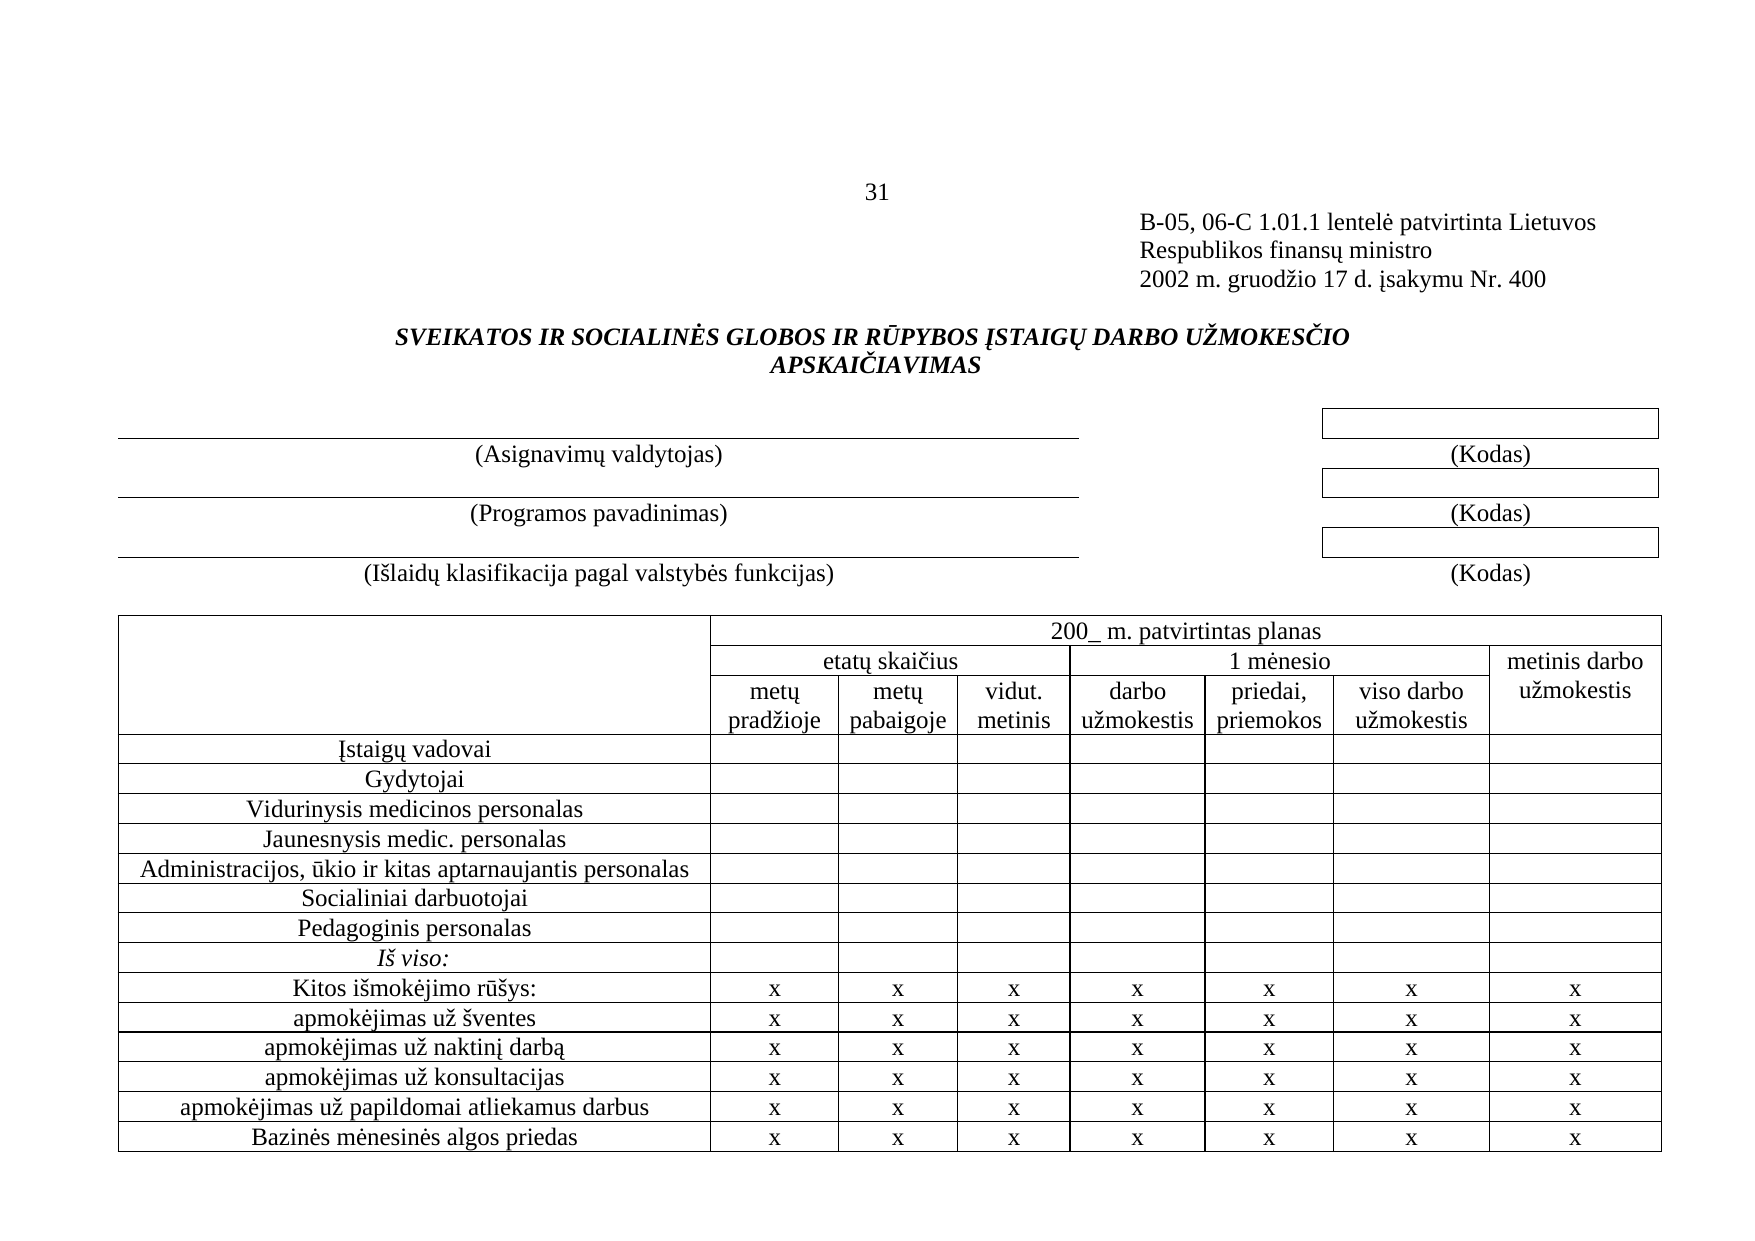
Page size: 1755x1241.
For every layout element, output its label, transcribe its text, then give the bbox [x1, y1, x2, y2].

table_cell [1490, 913, 1661, 942]
table_cell [711, 913, 838, 942]
table_cell Administracijos, ūkio ir kitas aptarnaujantis personalas [119, 854, 710, 882]
table_cell [1490, 884, 1661, 912]
table_cell [711, 943, 838, 972]
table_cell [1079, 438, 1323, 467]
table_cell Įstaigų vadovai [119, 735, 710, 763]
table_cell [1206, 943, 1333, 972]
table_cell darbo užmokestis [1071, 676, 1204, 733]
table_cell Vidurinysis medicinos personalas [119, 794, 710, 823]
table_cell [711, 794, 838, 823]
table_cell [1206, 794, 1333, 823]
table_cell Jaunesnysis medic. personalas [119, 824, 710, 853]
table_cell [1079, 468, 1322, 497]
table_cell x [1206, 1122, 1333, 1151]
table_cell [839, 764, 957, 793]
table_cell [1206, 735, 1333, 763]
table_cell [958, 854, 1069, 882]
table_cell [839, 824, 957, 853]
table_cell x [1334, 1003, 1489, 1031]
table_cell x [839, 973, 957, 1002]
table_cell (Programos pavadinimas) [118, 498, 1079, 527]
table_cell x [1071, 973, 1204, 1002]
table_cell Pedagoginis personalas [119, 913, 710, 942]
table_cell x [711, 1003, 838, 1031]
table_cell x [1071, 1033, 1204, 1061]
text APSKAIČIAVIMAS [118, 350, 1636, 379]
table_cell Gydytojai [119, 764, 710, 793]
table_header [1079, 408, 1322, 438]
table_cell x [958, 1033, 1069, 1061]
table_cell x [1071, 1092, 1204, 1121]
table_header [119, 616, 710, 733]
table_cell [1334, 764, 1489, 793]
table_cell [1206, 854, 1333, 882]
table_cell x [839, 1033, 957, 1061]
table_cell [1206, 884, 1333, 912]
table_cell x [1206, 1062, 1333, 1091]
table_cell [1490, 854, 1661, 882]
table_cell [118, 468, 1079, 497]
table_cell vidut. metinis [958, 676, 1069, 733]
table_cell x [1490, 1033, 1661, 1061]
table_cell x [958, 1092, 1069, 1121]
table_cell [711, 735, 838, 763]
table_cell [1071, 854, 1204, 882]
table_cell [711, 854, 838, 882]
table_cell [958, 884, 1069, 912]
table_header 200_ m. patvirtintas planas [711, 616, 1661, 645]
table_cell x [711, 1033, 838, 1061]
table_cell x [1490, 1003, 1661, 1031]
table_cell [1490, 943, 1661, 972]
table_cell [1334, 735, 1489, 763]
text 2002 m. gruodžio 17 d. įsakymu Nr. 400 [1139, 264, 1636, 293]
table_cell metų pradžioje [711, 676, 838, 733]
table_cell [1323, 528, 1658, 557]
table_cell [1490, 764, 1661, 793]
table_cell x [1490, 1062, 1661, 1091]
table_cell x [1334, 1062, 1489, 1091]
table_cell [958, 913, 1069, 942]
table_cell x [958, 973, 1069, 1002]
table_cell [1079, 527, 1322, 557]
table_cell x [1490, 1092, 1661, 1121]
table_cell 1 mėnesio [1071, 646, 1489, 675]
table_cell [958, 794, 1069, 823]
table_cell [839, 884, 957, 912]
table_cell x [711, 1122, 838, 1151]
table_cell x [1206, 1003, 1333, 1031]
table_cell metų pabaigoje [839, 676, 957, 733]
table_cell x [839, 1092, 957, 1121]
table_cell [958, 764, 1069, 793]
table_cell x [1071, 1003, 1204, 1031]
table_cell [1490, 824, 1661, 853]
table_cell x [1206, 1092, 1333, 1121]
table_cell [711, 824, 838, 853]
table_cell [1079, 557, 1323, 587]
table_cell apmokėjimas už konsultacijas [119, 1062, 710, 1091]
table_cell x [1334, 1122, 1489, 1151]
table_header [118, 408, 1079, 438]
table_cell x [711, 1062, 838, 1091]
table_cell [1206, 764, 1333, 793]
table_cell [1490, 735, 1661, 763]
table_cell (Asignavimų valdytojas) [118, 439, 1079, 467]
table_cell [958, 943, 1069, 972]
table_cell x [1206, 973, 1333, 1002]
table_cell [1334, 884, 1489, 912]
table_cell apmokėjimas už šventes [119, 1003, 710, 1031]
table_cell x [1334, 1092, 1489, 1121]
table_cell (Kodas) [1323, 439, 1658, 467]
table_cell viso darbo užmokestis [1334, 676, 1489, 733]
table_cell [958, 824, 1069, 853]
table_cell [711, 764, 838, 793]
table_cell [839, 735, 957, 763]
table_cell [839, 794, 957, 823]
table_cell [118, 527, 1079, 557]
table_cell x [711, 1092, 838, 1121]
table_cell [1334, 824, 1489, 853]
table_cell [1490, 794, 1661, 823]
table_cell [1334, 943, 1489, 972]
table_cell (Kodas) [1323, 498, 1658, 527]
table_cell [1071, 764, 1204, 793]
table_cell [1206, 824, 1333, 853]
table_cell [1334, 913, 1489, 942]
table_cell x [1334, 1033, 1489, 1061]
table_cell x [1334, 973, 1489, 1002]
table_cell apmokėjimas už papildomai atliekamus darbus [119, 1092, 710, 1121]
table_cell [1206, 913, 1333, 942]
table_cell Kitos išmokėjimo rūšys: [119, 973, 710, 1002]
table_cell apmokėjimas už naktinį darbą [119, 1033, 710, 1061]
table_cell x [839, 1003, 957, 1031]
table_cell [958, 735, 1069, 763]
table_cell [1334, 794, 1489, 823]
table_cell x [839, 1062, 957, 1091]
text B-05, 06-C 1.01.1 lentelė patvirtinta Lietuvos Respublikos finansų ministro [1139, 207, 1636, 264]
table_cell [1071, 884, 1204, 912]
table_cell [1323, 469, 1658, 497]
table_cell [1079, 497, 1323, 527]
table_cell x [1071, 1062, 1204, 1091]
table_cell x [1490, 1122, 1661, 1151]
table_cell x [1071, 1122, 1204, 1151]
table_cell [1071, 735, 1204, 763]
table_cell Bazinės mėnesinės algos priedas [119, 1122, 710, 1151]
table_cell x [958, 1062, 1069, 1091]
table_cell [1071, 913, 1204, 942]
table_cell priedai, priemokos [1206, 676, 1333, 733]
table_cell x [958, 1122, 1069, 1151]
table_cell Socialiniai darbuotojai [119, 884, 710, 912]
table_cell x [1206, 1033, 1333, 1061]
text SVEIKATOS IR SOCIALINĖS GLOBOS IR RŪPYBOS ĮSTAIGŲ DARBO UŽMOKESČIO [118, 322, 1636, 350]
table_cell [711, 884, 838, 912]
table_cell Iš viso: [119, 943, 710, 972]
table_cell [1071, 943, 1204, 972]
table_cell x [839, 1122, 957, 1151]
table_cell etatų skaičius [711, 646, 1069, 675]
table_cell [839, 913, 957, 942]
table_cell [839, 854, 957, 882]
table_header [1323, 409, 1658, 438]
table_cell metinis darbo užmokestis [1490, 646, 1661, 733]
table_cell x [1490, 973, 1661, 1002]
table_cell (Kodas) [1323, 558, 1658, 587]
table_cell [839, 943, 957, 972]
table_cell [1334, 854, 1489, 882]
table_cell x [958, 1003, 1069, 1031]
table_cell x [711, 973, 838, 1002]
table_cell (Išlaidų klasifikacija pagal valstybės funkcijas) [118, 558, 1079, 587]
table_cell [1071, 794, 1204, 823]
table_cell [1071, 824, 1204, 853]
